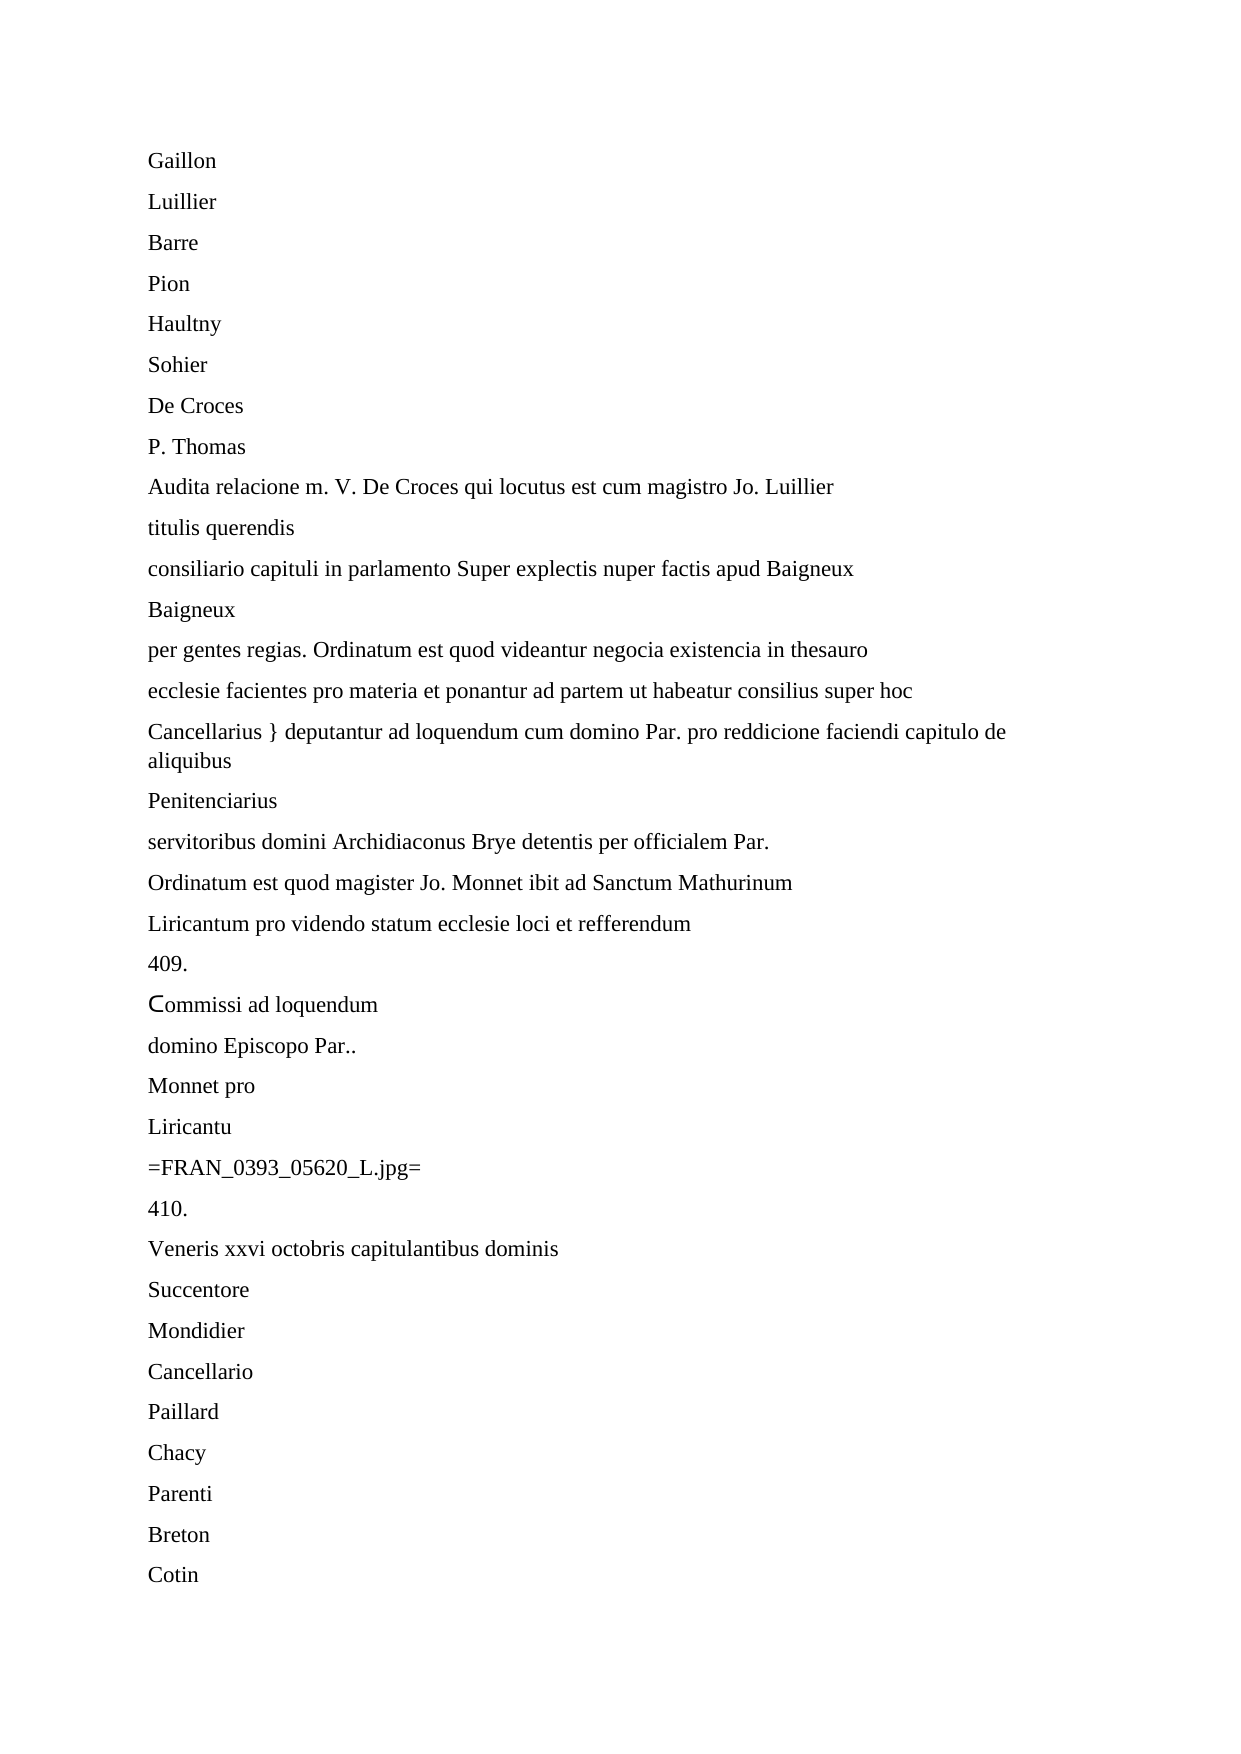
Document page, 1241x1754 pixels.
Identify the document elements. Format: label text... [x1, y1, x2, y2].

text Luillier [148, 188, 1093, 215]
text Haultny [148, 311, 1093, 337]
text ᑕommissi ad loquendum [148, 991, 1093, 1017]
text Ordinatum est quod magister Jo. Monnet ibit ad Sanctum Mathurinum [148, 869, 1093, 895]
text Chacy [148, 1439, 1093, 1466]
text Liricantu [148, 1113, 1093, 1140]
text Monnet pro [148, 1073, 1093, 1099]
text Paillard [148, 1398, 1093, 1425]
text Penitenciarius [148, 787, 1093, 814]
text Succentore [148, 1276, 1093, 1303]
text Barre [148, 229, 1093, 255]
text 410. [148, 1195, 1093, 1221]
text Breton [148, 1521, 1093, 1547]
text Cancellario [148, 1358, 1093, 1384]
text Pion [148, 270, 1093, 296]
text Parenti [148, 1480, 1093, 1506]
text Cancellarius } deputantur ad loquendum cum domino Par. pro reddicione faciendi capitulo de aliquibus [148, 718, 1093, 773]
text Gaillon [148, 148, 1093, 174]
text titulis querendis [148, 514, 1093, 541]
text ecclesie facientes pro materia et ponantur ad partem ut habeatur consilius super hoc [148, 677, 1093, 703]
text De Croces [148, 392, 1093, 418]
text domino Episcopo Par.. [148, 1032, 1093, 1058]
text Liricantum pro videndo statum ecclesie loci et refferendum [148, 910, 1093, 936]
text Mondidier [148, 1317, 1093, 1343]
text Sohier [148, 351, 1093, 378]
text P. Thomas [148, 433, 1093, 459]
text Audita relacione m. V. De Croces qui locutus est cum magistro Jo. Luillier [148, 473, 1093, 500]
text 409. [148, 950, 1093, 977]
text servitoribus domini Archidiaconus Brye detentis per officialem Par. [148, 828, 1093, 854]
text Cotin [148, 1561, 1093, 1588]
text Baigneux [148, 596, 1093, 622]
text consiliario capituli in parlamento Super explectis nuper factis apud Baigneux [148, 555, 1093, 581]
text =FRAN_0393_05620_L.jpg= [148, 1154, 1093, 1180]
text per gentes regias. Ordinatum est quod videantur negocia existencia in thesauro [148, 636, 1093, 663]
text Veneris xxvi octobris capitulantibus dominis [148, 1236, 1093, 1262]
